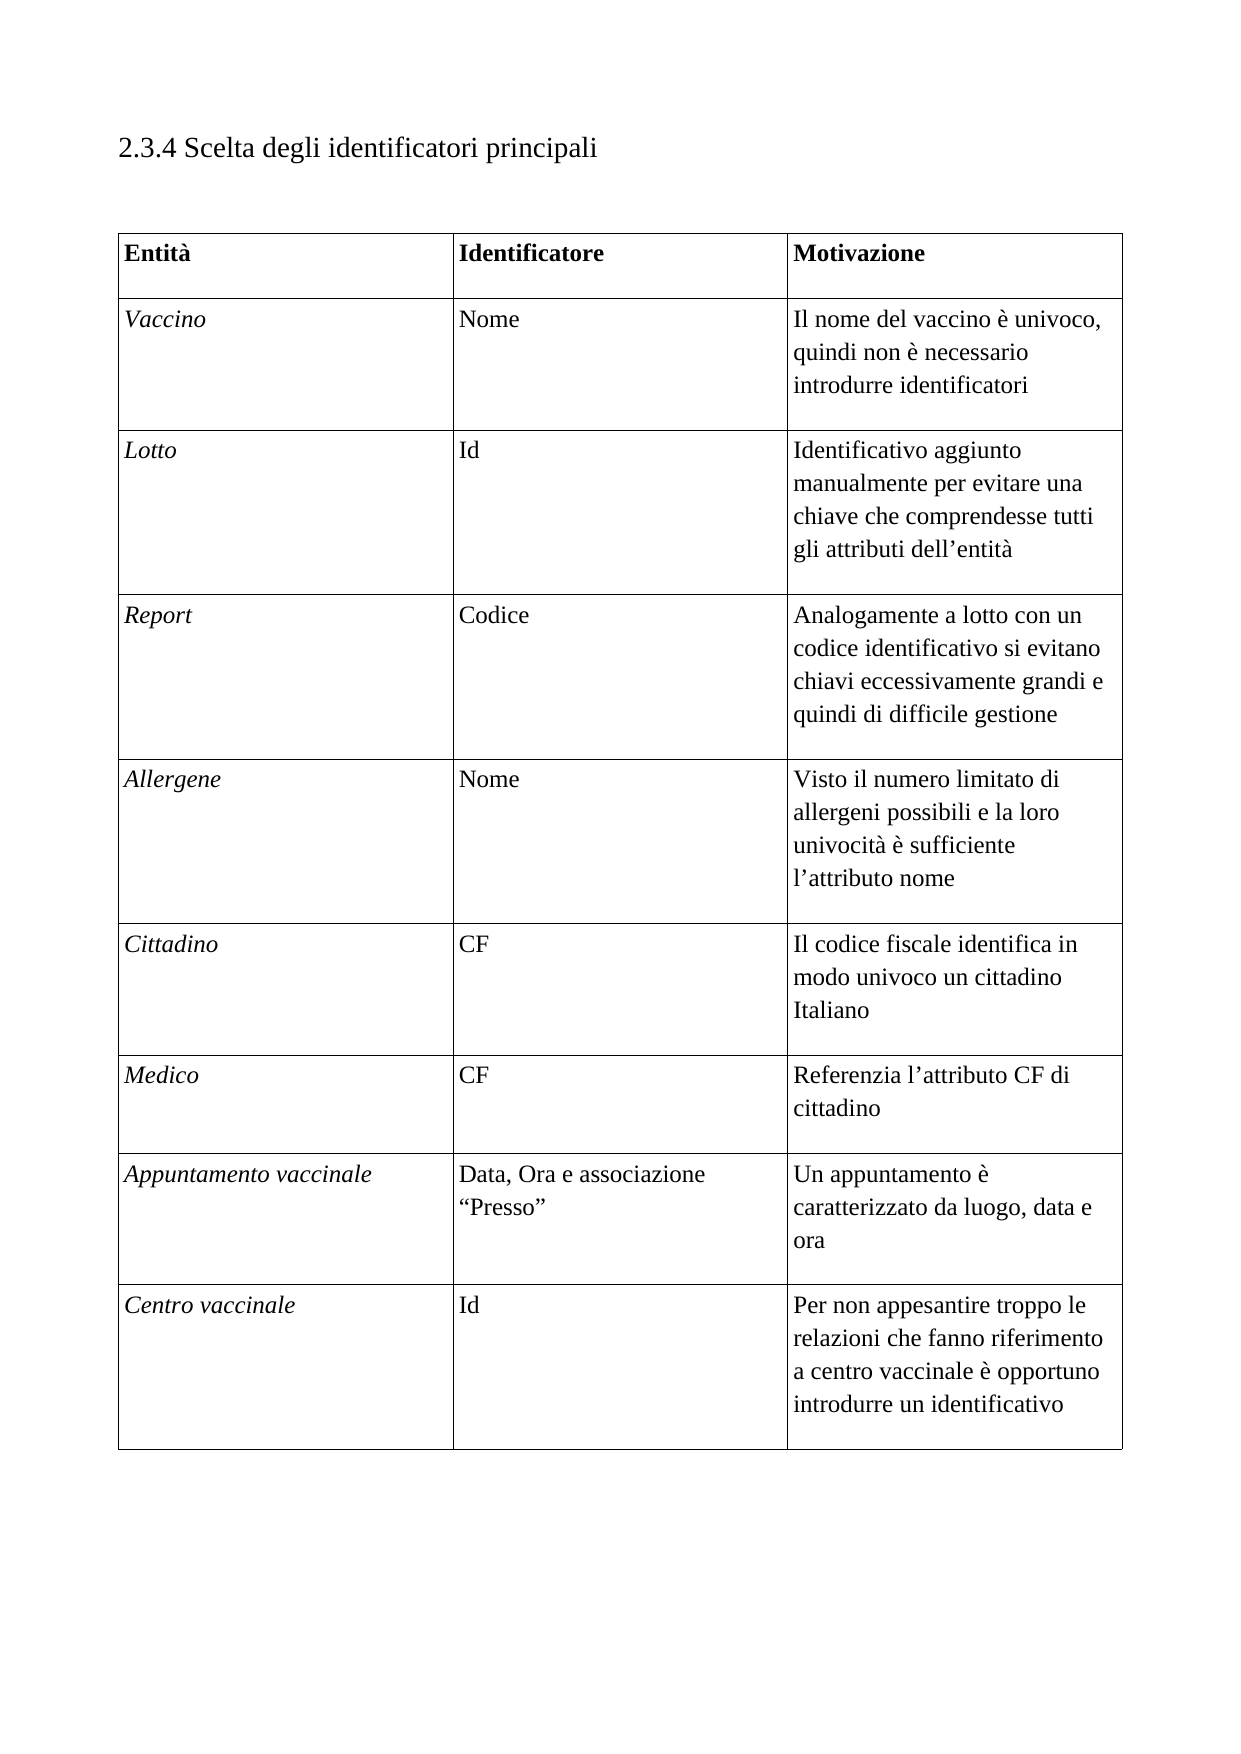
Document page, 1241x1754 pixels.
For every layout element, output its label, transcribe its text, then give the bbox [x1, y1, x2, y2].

table_cell Nome [454, 760, 787, 923]
table_cell Il nome del vaccino è univoco, quindi non è necessario introdurre identificatori [788, 299, 1122, 429]
table_cell Identificativo aggiunto manualmente per evitare una chiave che comprendesse tutti gli attributi dell’entità [788, 431, 1122, 594]
table_cell Nome [454, 299, 787, 429]
table_cell CF [454, 924, 787, 1054]
table_cell Report [119, 595, 453, 758]
table_cell Codice [454, 595, 787, 758]
table_cell Id [454, 1285, 787, 1449]
table_cell Lotto [119, 431, 453, 594]
table_cell Per non appesantire troppo le relazioni che fanno riferimento a centro vaccinale è opportuno introdurre un identificativo [788, 1285, 1122, 1449]
table_header Identificatore [454, 234, 787, 298]
table_cell Centro vaccinale [119, 1285, 453, 1449]
table_cell CF [454, 1056, 787, 1153]
table_cell Appuntamento vaccinale [119, 1154, 453, 1284]
table_cell Cittadino [119, 924, 453, 1054]
table_header Entità [119, 234, 453, 298]
table_cell Allergene [119, 760, 453, 923]
table_cell Data, Ora e associazione “Presso” [454, 1154, 787, 1284]
table_header Motivazione [788, 234, 1122, 298]
table_cell Visto il numero limitato di allergeni possibili e la loro univocità è sufficiente l’attributo nome [788, 760, 1122, 923]
table_cell Referenzia l’attributo CF di cittadino [788, 1056, 1122, 1153]
table_cell Id [454, 431, 787, 594]
table_cell Medico [119, 1056, 453, 1153]
table_cell Un appuntamento è caratterizzato da luogo, data e ora [788, 1154, 1122, 1284]
table_cell Il codice fiscale identifica in modo univoco un cittadino Italiano [788, 924, 1122, 1054]
table_cell Vaccino [119, 299, 453, 429]
table_cell Analogamente a lotto con un codice identificativo si evitano chiavi eccessivamente grandi e quindi di difficile gestione [788, 595, 1122, 758]
text 2.3.4 Scelta degli identificatori principali [118, 130, 1122, 163]
